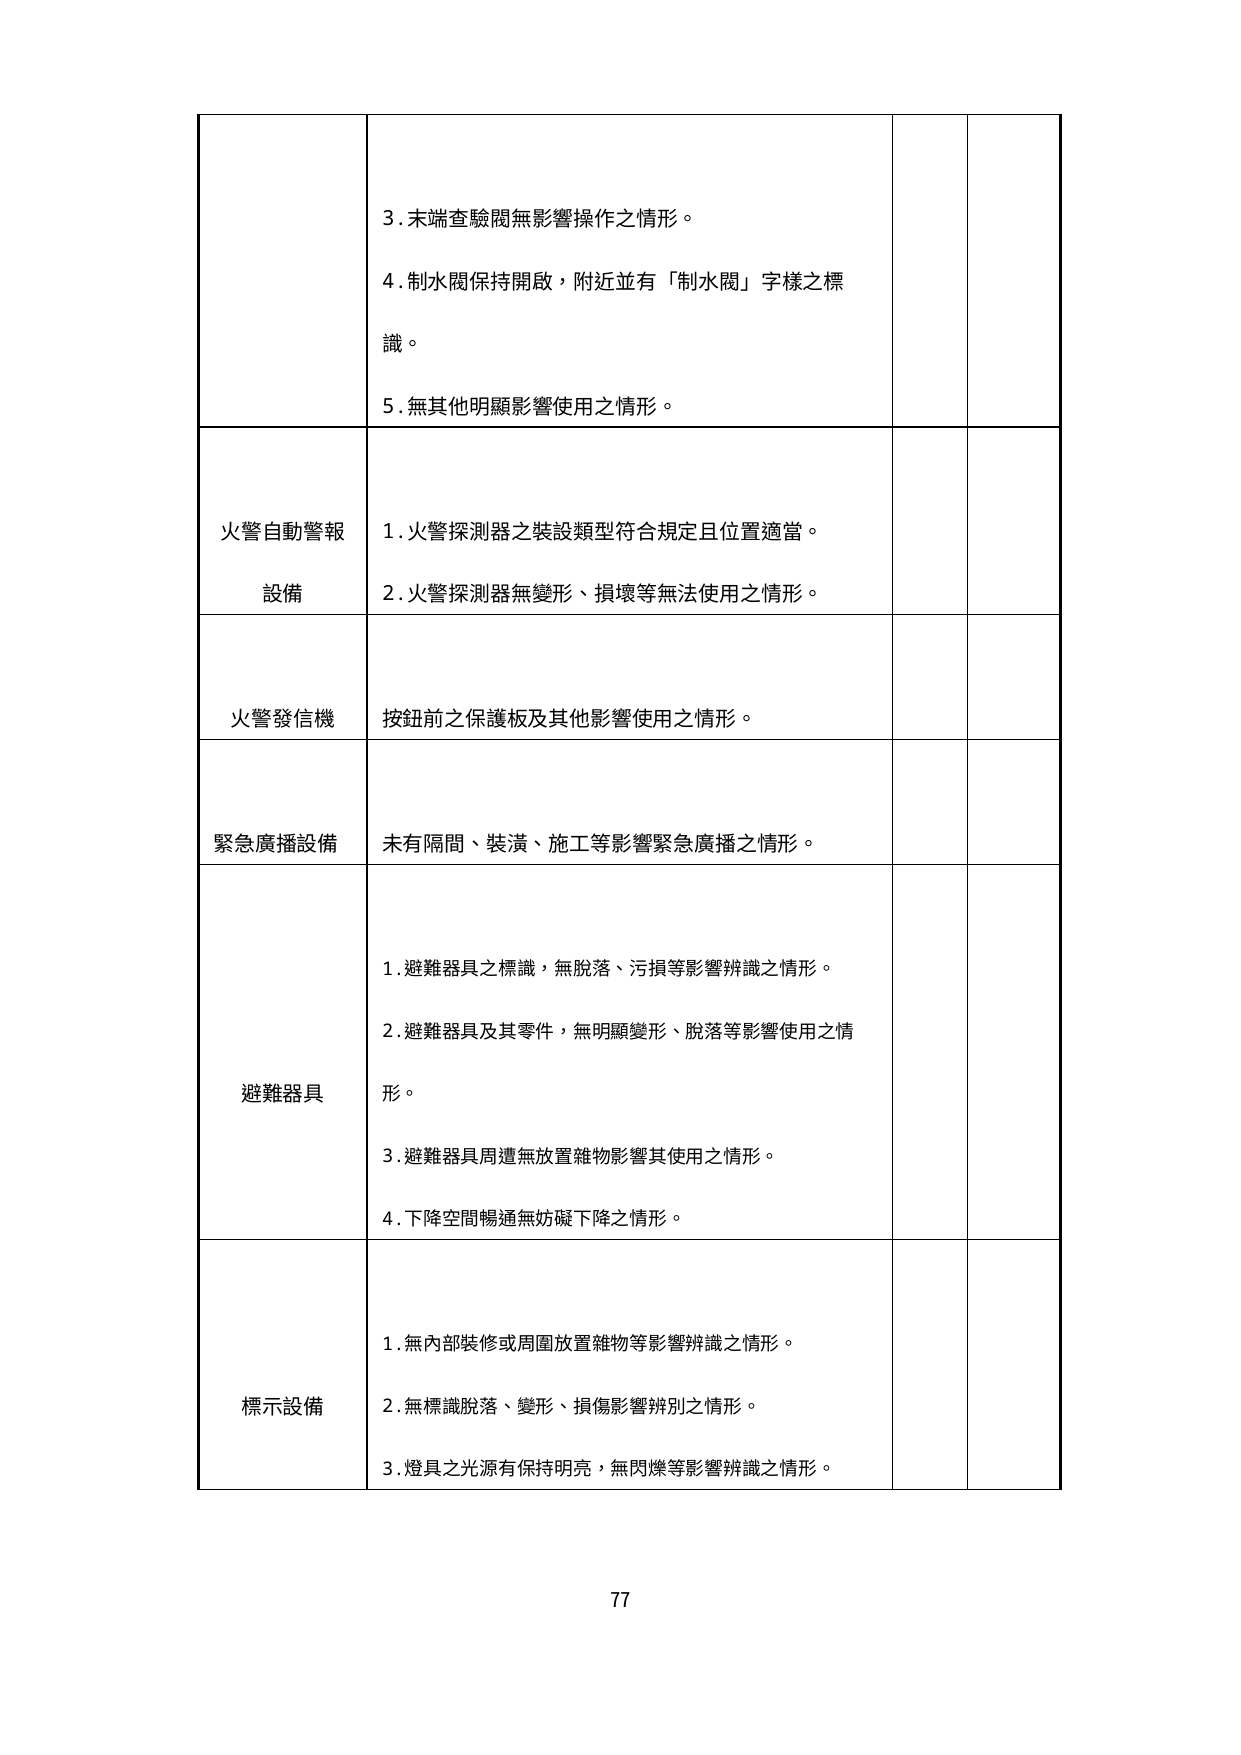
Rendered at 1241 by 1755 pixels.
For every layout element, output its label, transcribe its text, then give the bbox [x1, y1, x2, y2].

table_cell 未有隔間、裝潢、施工等影響緊急廣播之情形。 [368, 740, 892, 863]
table_cell 1.無內部裝修或周圍放置雜物等影響辨識之情形。 2.無標識脫落、變形、損傷影響辨別之情形。 3.燈具之光源有保持明亮，無閃爍等影響辨識之情形。 [368, 1240, 892, 1488]
table_cell [968, 615, 1059, 738]
table_cell 3.末端查驗閥無影響操作之情形。 4.制水閥保持開啟，附近並有「制水閥」字樣之標識。 5.無其他明顯影響使用之情形。 [368, 115, 892, 426]
table_cell [893, 115, 967, 426]
table_cell [893, 865, 967, 1238]
table_cell 火警自動警報設備 [200, 428, 366, 613]
table_cell [893, 740, 967, 863]
table_cell [200, 115, 366, 426]
table_cell [968, 115, 1059, 426]
table_cell 1.火警探測器之裝設類型符合規定且位置適當。 2.火警探測器無變形、損壞等無法使用之情形。 [368, 428, 892, 613]
table_cell [968, 428, 1059, 613]
table_cell 1.避難器具之標識，無脫落、污損等影響辨識之情形。 2.避難器具及其零件，無明顯變形、脫落等影響使用之情形。 3.避難器具周遭無放置雜物影響其使用之情形。 4.下降空間暢通無妨礙下降之情形。 [368, 865, 892, 1238]
table_cell [893, 428, 967, 613]
table_cell [968, 865, 1059, 1238]
table_cell [968, 740, 1059, 863]
table_cell 按鈕前之保護板及其他影響使用之情形。 [368, 615, 892, 738]
table_cell 標示設備 [200, 1240, 366, 1488]
table_cell 緊急廣播設備 [200, 740, 366, 863]
table_cell 火警發信機 [200, 615, 366, 738]
table_cell [893, 615, 967, 738]
table_cell 避難器具 [200, 865, 366, 1238]
table_cell [893, 1240, 967, 1488]
table_cell [968, 1240, 1059, 1488]
